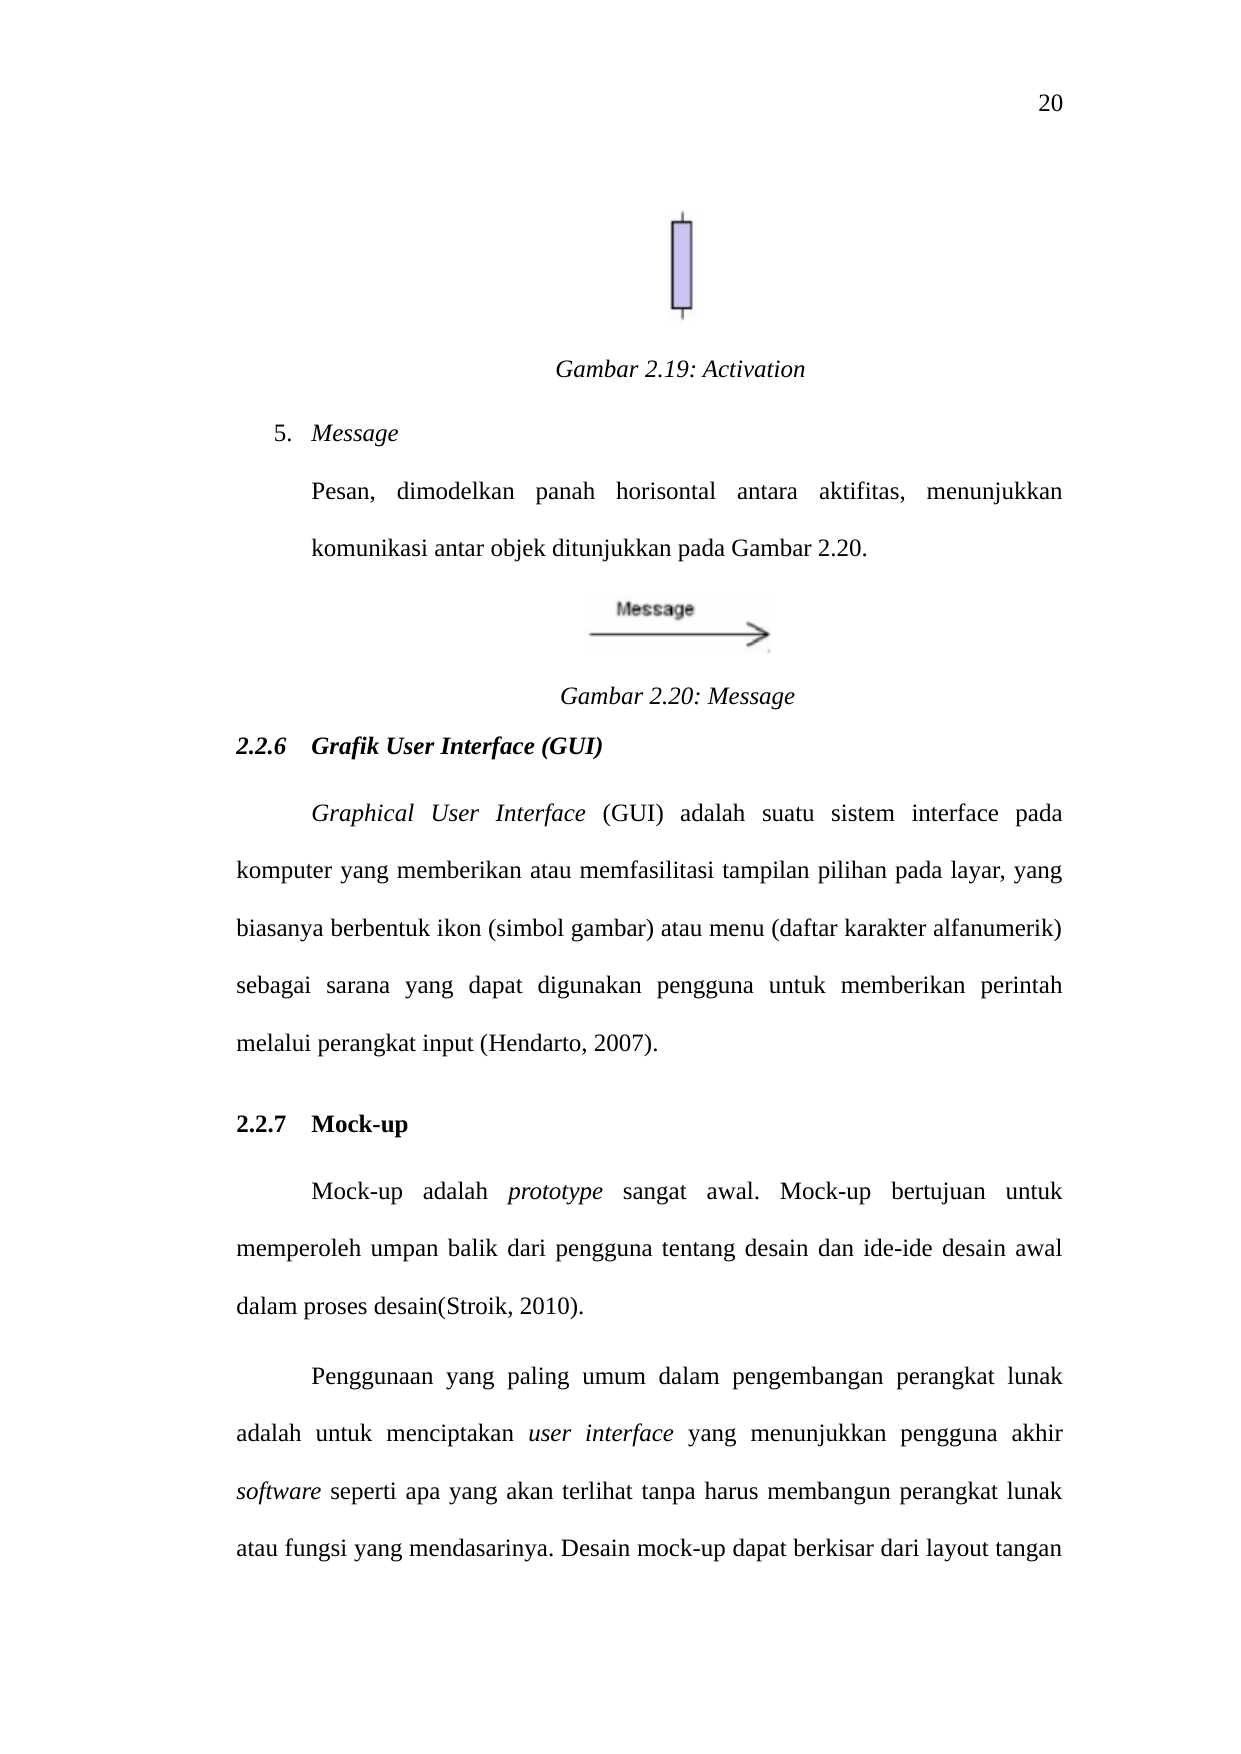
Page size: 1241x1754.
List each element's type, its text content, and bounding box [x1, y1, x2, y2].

subtitle Mock-up [236, 1109, 1063, 1138]
list Gambar 2.20: Message [545, 594, 812, 710]
list Gambar 2.19: Activation [544, 326, 819, 383]
subtitle Grafik User Interface (GUI) [236, 620, 1063, 760]
list Message Pesan, dimodelkan panah horisontal antara aktifitas, menunjukkan komunikasi antar objek ditunjukkan pada Gambar 2.20. [274, 236, 1063, 562]
text Graphical User Interface (GUI) adalah suatu sistem interface pada komputer yang memberikan atau memfasilitasi tampilan pilihan pada layar, yang biasanya berbentuk ikon (simbol gambar) atau menu (daftar karakter alfanumerik) sebagai sarana yang dapat digunakan pengguna untuk memberikan perintah melalui perangkat input (Hendarto, 2007). [236, 798, 1063, 1057]
text Mock-up adalah prototype sangat awal. Mock-up bertujuan untuk memperoleh umpan balik dari pengguna tentang desain dan ide-ide desain awal dalam proses desain(Stroik, 2010). [236, 1176, 1063, 1319]
picture [582, 594, 775, 653]
text Penggunaan yang paling umum dalam pengembangan perangkat lunak adalah untuk menciptakan user interface yang menunjukkan pengguna akhir software seperti apa yang akan terlihat tanpa harus membangun perangkat lunak atau fungsi yang mendasarinya. Desain mock-up dapat berkisar dari layout tangan [236, 1361, 1063, 1562]
picture [663, 208, 700, 326]
list [544, 196, 819, 208]
list [545, 582, 812, 594]
